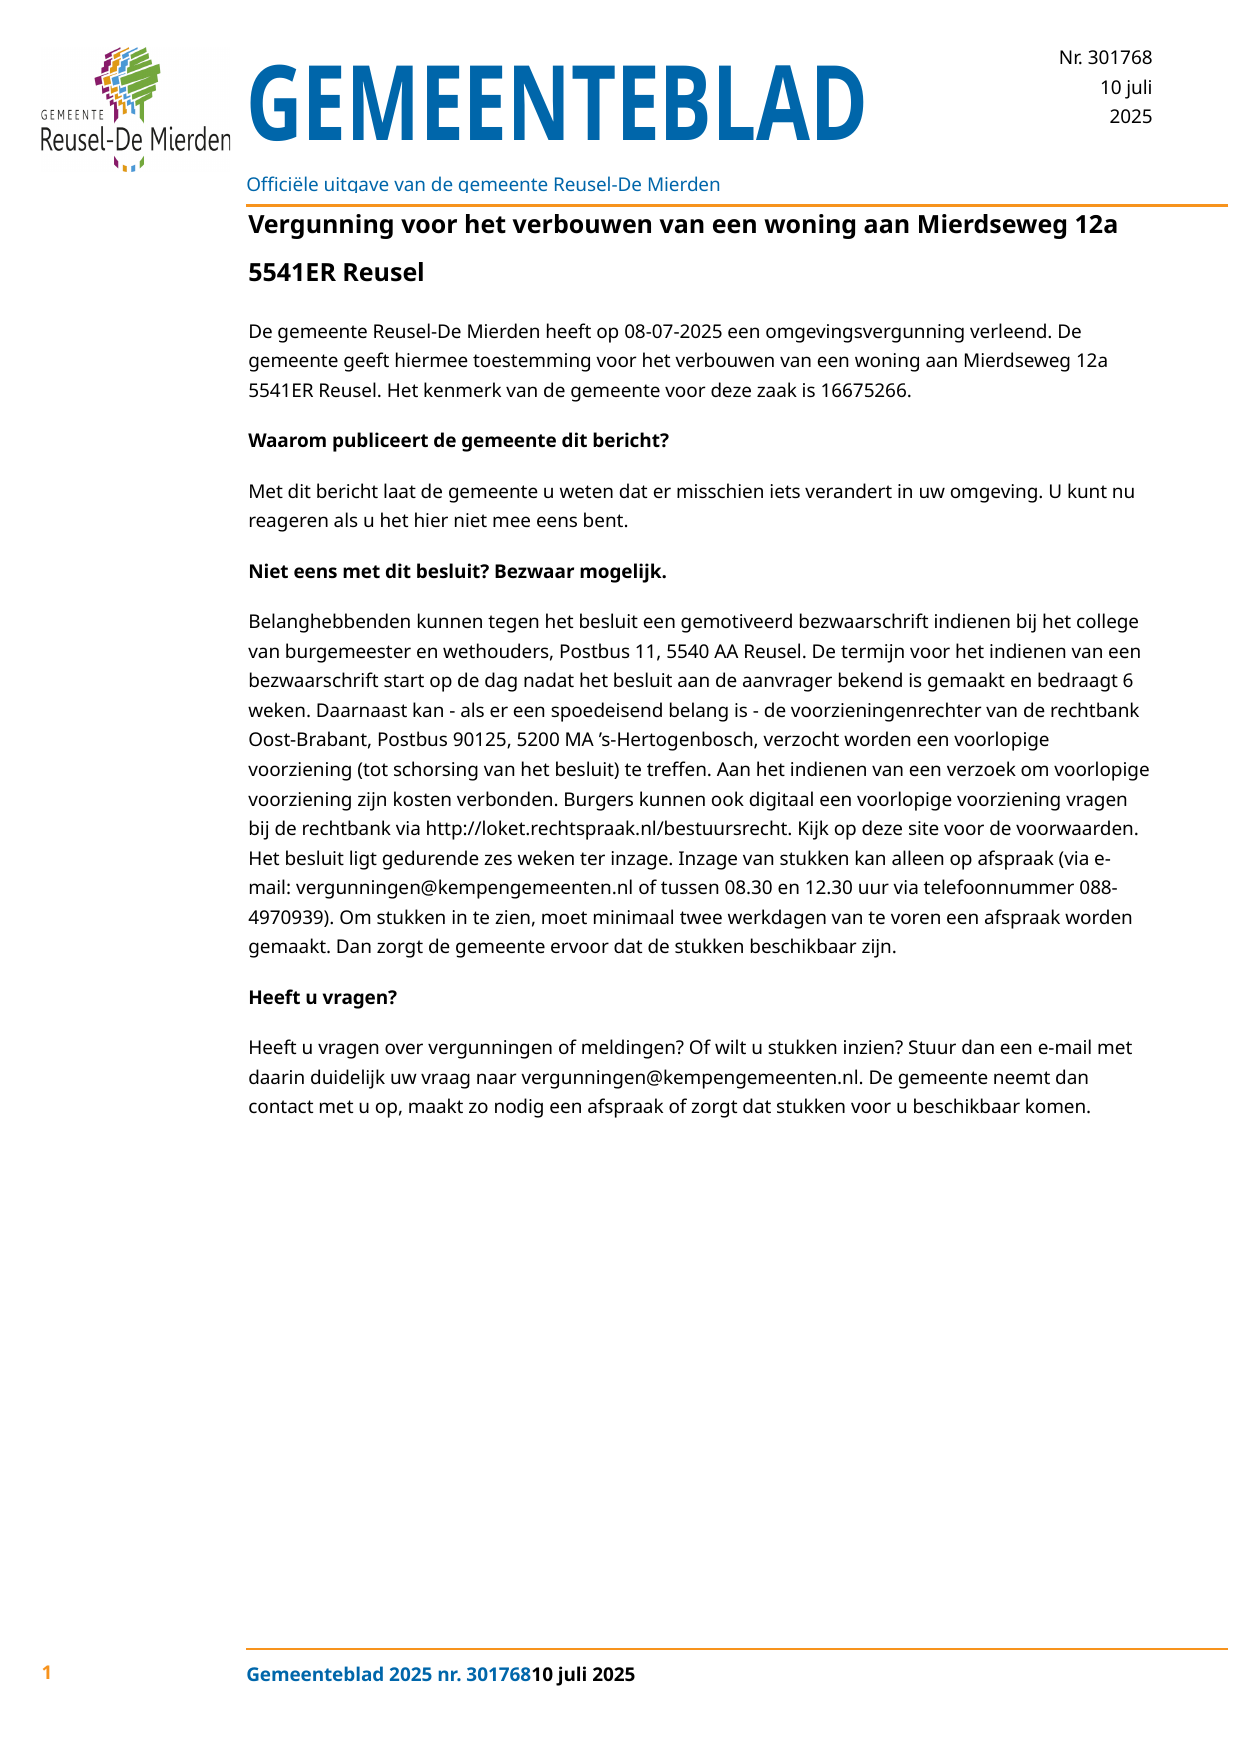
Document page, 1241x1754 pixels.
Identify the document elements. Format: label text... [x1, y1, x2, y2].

text Heeft u vragen? [248, 984, 1152, 1010]
text De gemeente Reusel-De Mierden heeft op 08-07-2025 een omgevingsvergunning verleend. De gemeente geeft hiermee toestemming voor het verbouwen van een woning aan Mierdseweg 12a 5541ER Reusel. Het kenmerk van de gemeente voor deze zaak is 16675266. [248, 318, 1152, 403]
text Heeft u vragen over vergunningen of meldingen? Of wilt u stukken inzien? Stuur dan een e-mail met daarin duidelijk uw vraag naar vergunningen@kempengemeenten.nl. De gemeente neemt dan contact met u op, maakt zo nodig een afspraak of zorgt dat stukken voor u beschikbaar komen. [248, 1034, 1152, 1119]
picture [41, 47, 231, 172]
text Belanghebbenden kunnen tegen het besluit een gemotiveerd bezwaarschrift indienen bij het college van burgemeester en wethouders, Postbus 11, 5540 AA Reusel. De termijn voor het indienen van een bezwaarschrift start op de dag nadat het besluit aan de aanvrager bekend is gemaakt en bedraagt 6 weken. Daarnaast kan - als er een spoedeisend belang is - de voorzieningenrechter van de rechtbank Oost-Brabant, Postbus 90125, 5200 MA ’s-Hertogenbosch, verzocht worden een voorlopige voorziening (tot schorsing van het besluit) te treffen. Aan het indienen van een verzoek om voorlopige voorziening zijn kosten verbonden. Burgers kunnen ook digitaal een voorlopige voorziening vragen bij de rechtbank via http://loket.rechtspraak.nl/bestuursrecht. Kijk op deze site voor de voorwaarden. Het besluit ligt gedurende zes weken ter inzage. Inzage van stukken kan alleen op afspraak (via e-mail: vergunningen@kempengemeenten.nl of tussen 08.30 en 12.30 uur via telefoonnummer 088-4970939). Om stukken in te zien, moet minimaal twee werkdagen van te voren een afspraak worden gemaakt. Dan zorgt de gemeente ervoor dat de stukken beschikbaar zijn. [248, 608, 1152, 959]
text Vergunning voor het verbouwen van een woning aan Mierdseweg 12a 5541ER Reusel [248, 207, 1152, 288]
text Met dit bericht laat de gemeente u weten dat er misschien iets verandert in uw omgeving. U kunt nu reageren als u het hier niet mee eens bent. [248, 478, 1152, 533]
text Niet eens met dit besluit? Bezwaar mogelijk. [248, 558, 1152, 584]
text Waarom publiceert de gemeente dit bericht? [248, 427, 1152, 453]
